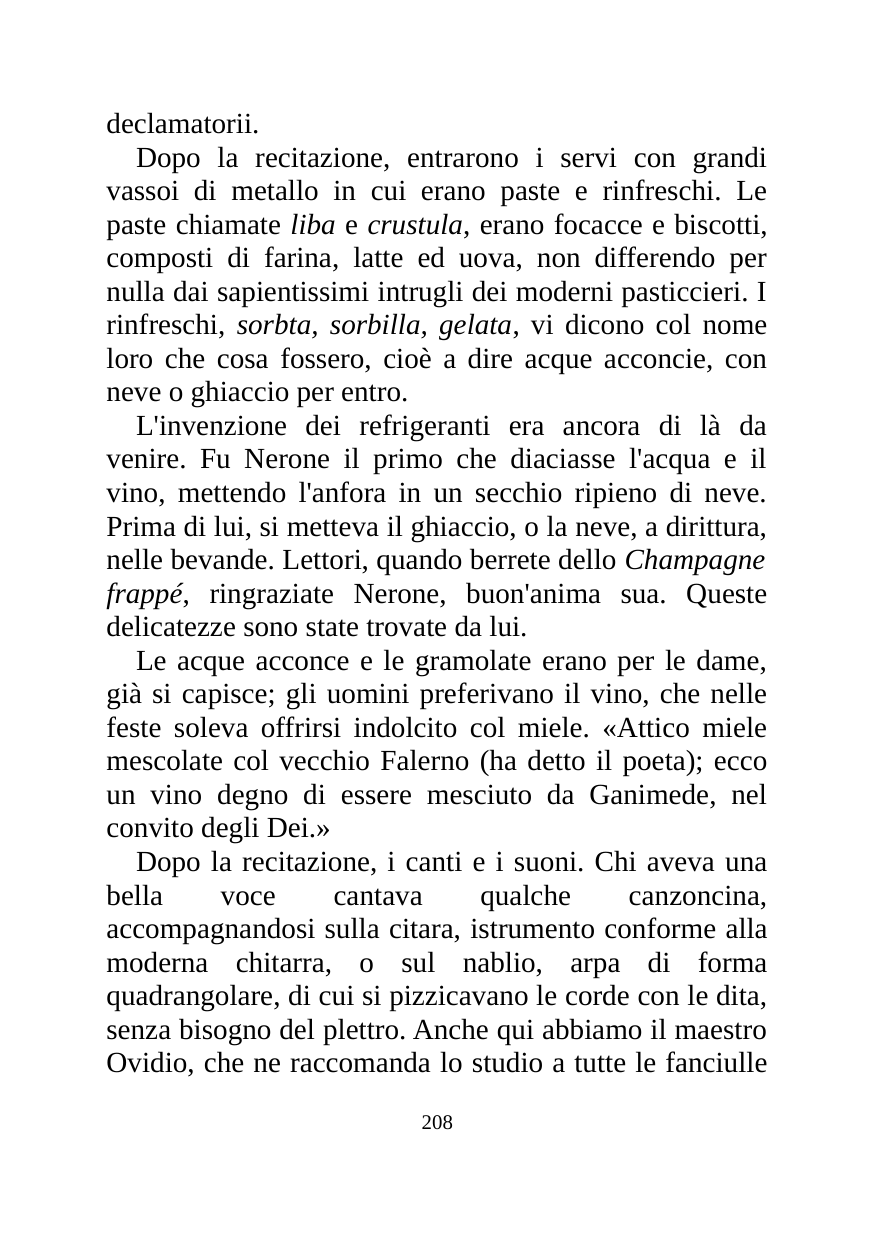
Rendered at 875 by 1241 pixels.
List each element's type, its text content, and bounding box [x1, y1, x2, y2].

text L'invenzione dei refrigeranti era ancora di là da venire. Fu Nerone il primo che diaciasse l'acqua e il vino, mettendo l'anfora in un secchio ripieno di neve. Prima di lui, si metteva il ghiaccio, o la neve, a dirittura, nelle bevande. Lettori, quando berrete dello Champagne frappé, ringraziate Nerone, buon'anima sua. Queste delicatezze sono state trovate da lui. [106, 408, 768, 643]
text declamatorii. [106, 106, 768, 140]
text Dopo la recitazione, entrarono i servi con grandi vassoi di metallo in cui erano paste e rinfreschi. Le paste chiamate liba e crustula, erano focacce e biscotti, composti di farina, latte ed uova, non differendo per nulla dai sapientissimi intrugli dei moderni pasticcieri. I rinfreschi, sorbta, sorbilla, gelata, vi dicono col nome loro che cosa fossero, cioè a dire acque acconcie, con neve o ghiaccio per entro. [106, 140, 768, 408]
text Le acque acconce e le gramolate erano per le dame, già si capisce; gli uomini preferivano il vino, che nelle feste soleva offrirsi indolcito col miele. «Attico miele mescolate col vecchio Falerno (ha detto il poeta); ecco un vino degno di essere mesciuto da Ganimede, nel convito degli Dei.» [106, 643, 768, 844]
text Dopo la recitazione, i canti e i suoni. Chi aveva una bella voce cantava qualche canzoncina, accompagnandosi sulla citara, istrumento conforme alla moderna chitarra, o sul nablio, arpa di forma quadrangolare, di cui si pizzicavano le corde con le dita, senza bisogno del plettro. Anche qui abbiamo il maestro Ovidio, che ne raccomanda lo studio a tutte le fanciulle [106, 844, 768, 1079]
